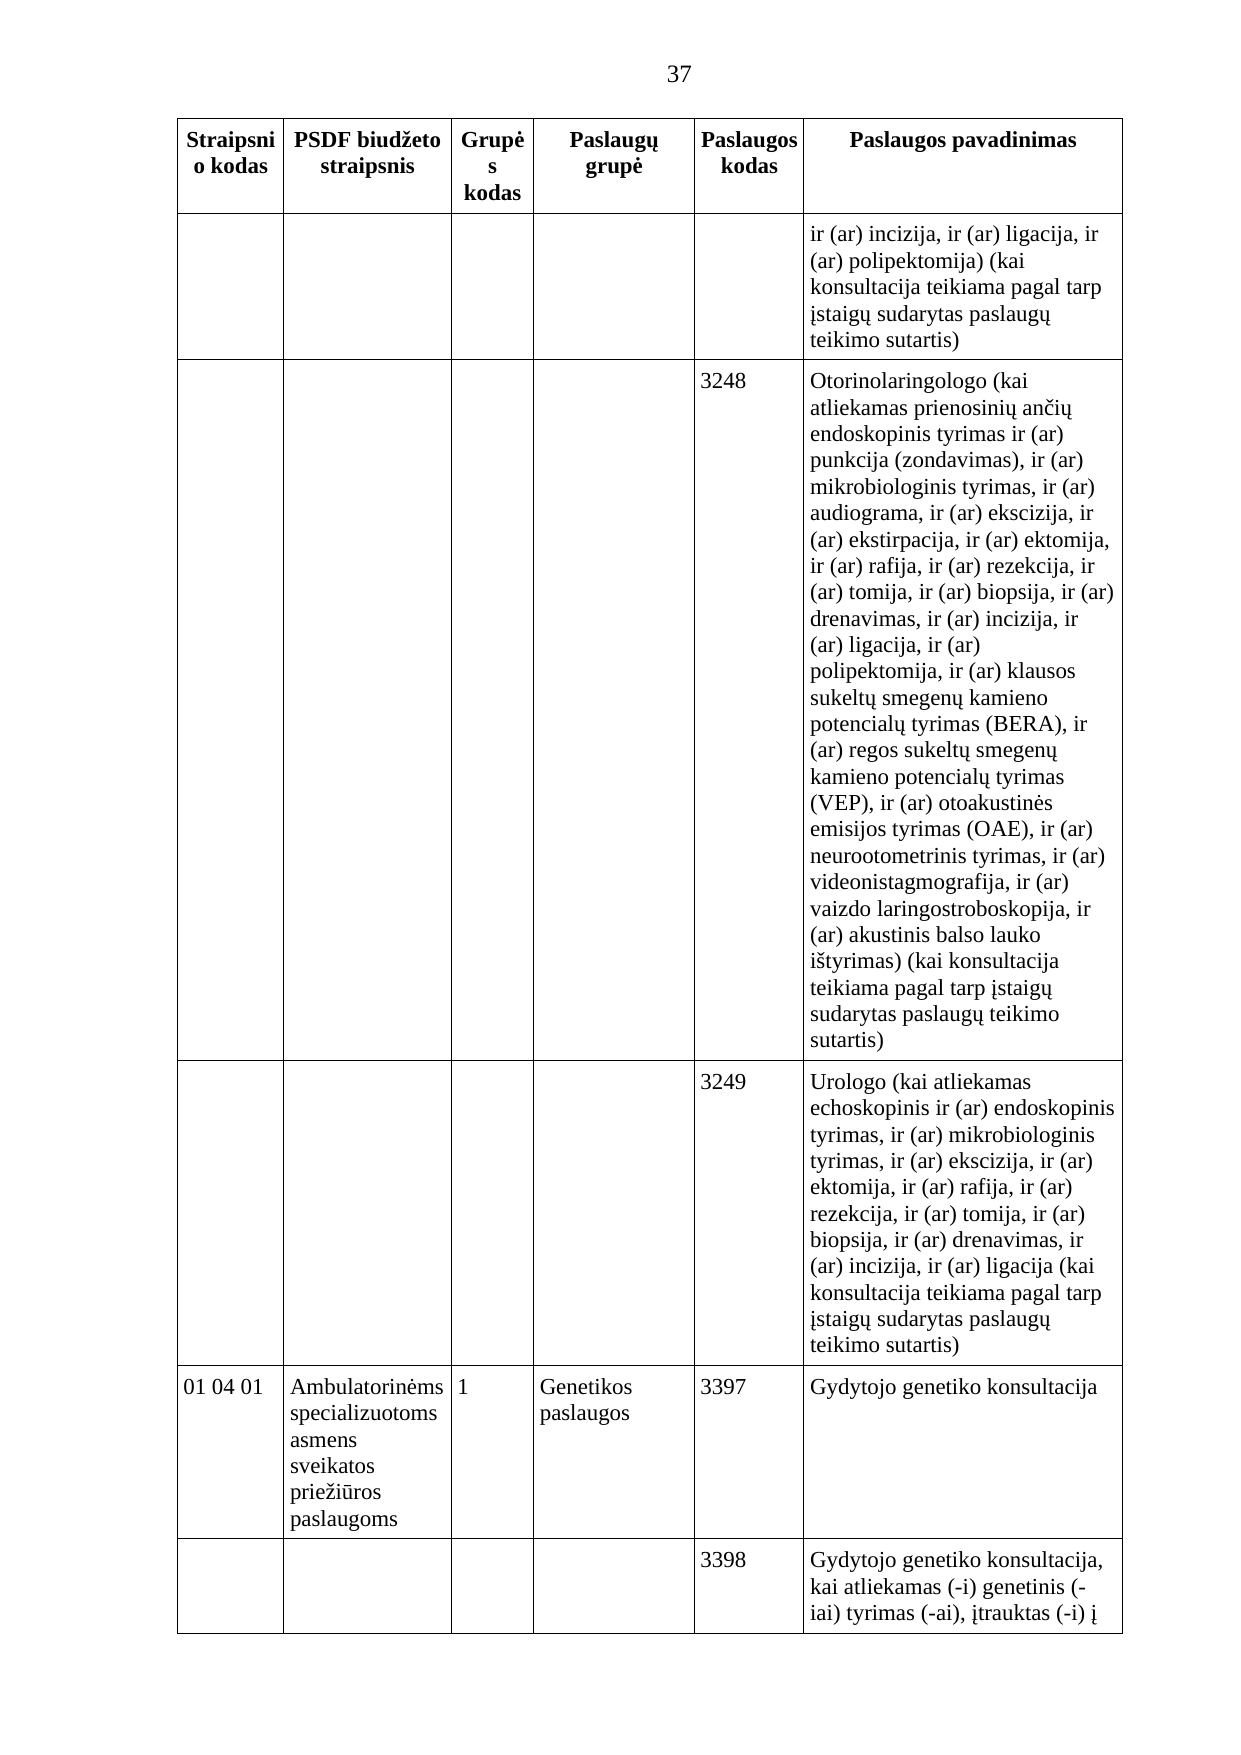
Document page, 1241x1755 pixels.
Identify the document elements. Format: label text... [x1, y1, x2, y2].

table_cell [178, 360, 283, 1060]
table_cell 01 04 01 [178, 1366, 283, 1538]
table_cell [178, 1061, 283, 1365]
table_cell 3397 [695, 1366, 803, 1538]
table_cell [534, 214, 694, 359]
table_header Paslaugos kodas [695, 119, 803, 212]
table_cell Gydytojo genetiko konsultacija [804, 1366, 1122, 1538]
table_cell Ambulatorinėms specializuotoms asmens sveikatos priežiūros paslaugoms [284, 1366, 451, 1538]
table_cell [284, 1539, 451, 1632]
table_header Grupės kodas [452, 119, 533, 212]
table_cell 3398 [695, 1539, 803, 1632]
table_cell [452, 360, 533, 1060]
table_cell Genetikos paslaugos [534, 1366, 694, 1538]
table_cell [534, 360, 694, 1060]
table_cell ir (ar) incizija, ir (ar) ligacija, ir (ar) polipektomija) (kai konsultacija teikiama pagal tarp įstaigų sudarytas paslaugų teikimo sutartis) [804, 214, 1122, 359]
table_cell [452, 1539, 533, 1632]
table_cell Urologo (kai atliekamas echoskopinis ir (ar) endoskopinis tyrimas, ir (ar) mikrobiologinis tyrimas, ir (ar) ekscizija, ir (ar) ektomija, ir (ar) rafija, ir (ar) rezekcija, ir (ar) tomija, ir (ar) biopsija, ir (ar) drenavimas, ir (ar) incizija, ir (ar) ligacija (kai konsultacija teikiama pagal tarp įstaigų sudarytas paslaugų teikimo sutartis) [804, 1061, 1122, 1365]
table_header Straipsnio kodas [178, 119, 283, 212]
table_cell 3248 [695, 360, 803, 1060]
table_cell [534, 1061, 694, 1365]
table_cell Otorinolaringologo (kai atliekamas prienosinių ančių endoskopinis tyrimas ir (ar) punkcija (zondavimas), ir (ar) mikrobiologinis tyrimas, ir (ar) audiograma, ir (ar) ekscizija, ir (ar) ekstirpacija, ir (ar) ektomija, ir (ar) rafija, ir (ar) rezekcija, ir (ar) tomija, ir (ar) biopsija, ir (ar) drenavimas, ir (ar) incizija, ir (ar) ligacija, ir (ar) polipektomija, ir (ar) klausos sukeltų smegenų kamieno potencialų tyrimas (BERA), ir (ar) regos sukeltų smegenų kamieno potencialų tyrimas (VEP), ir (ar) otoakustinės emisijos tyrimas (OAE), ir (ar) neurootometrinis tyrimas, ir (ar) videonistagmografija, ir (ar) vaizdo laringostroboskopija, ir (ar) akustinis balso lauko ištyrimas) (kai konsultacija teikiama pagal tarp įstaigų sudarytas paslaugų teikimo sutartis) [804, 360, 1122, 1060]
table_cell 3249 [695, 1061, 803, 1365]
table_cell [534, 1539, 694, 1632]
table_cell [284, 1061, 451, 1365]
table_cell [178, 1539, 283, 1632]
table_header Paslaugų grupė [534, 119, 694, 212]
table_cell [452, 214, 533, 359]
table_cell [695, 214, 803, 359]
table_cell 1 [452, 1366, 533, 1538]
table_header PSDF biudžeto straipsnis [284, 119, 451, 212]
table_cell [284, 214, 451, 359]
table_header Paslaugos pavadinimas [804, 119, 1122, 212]
table_cell [284, 360, 451, 1060]
table_cell [452, 1061, 533, 1365]
table_cell Gydytojo genetiko konsultacija, kai atliekamas (-i) genetinis (-iai) tyrimas (-ai), įtrauktas (-i) į [804, 1539, 1122, 1632]
table_cell [178, 214, 283, 359]
